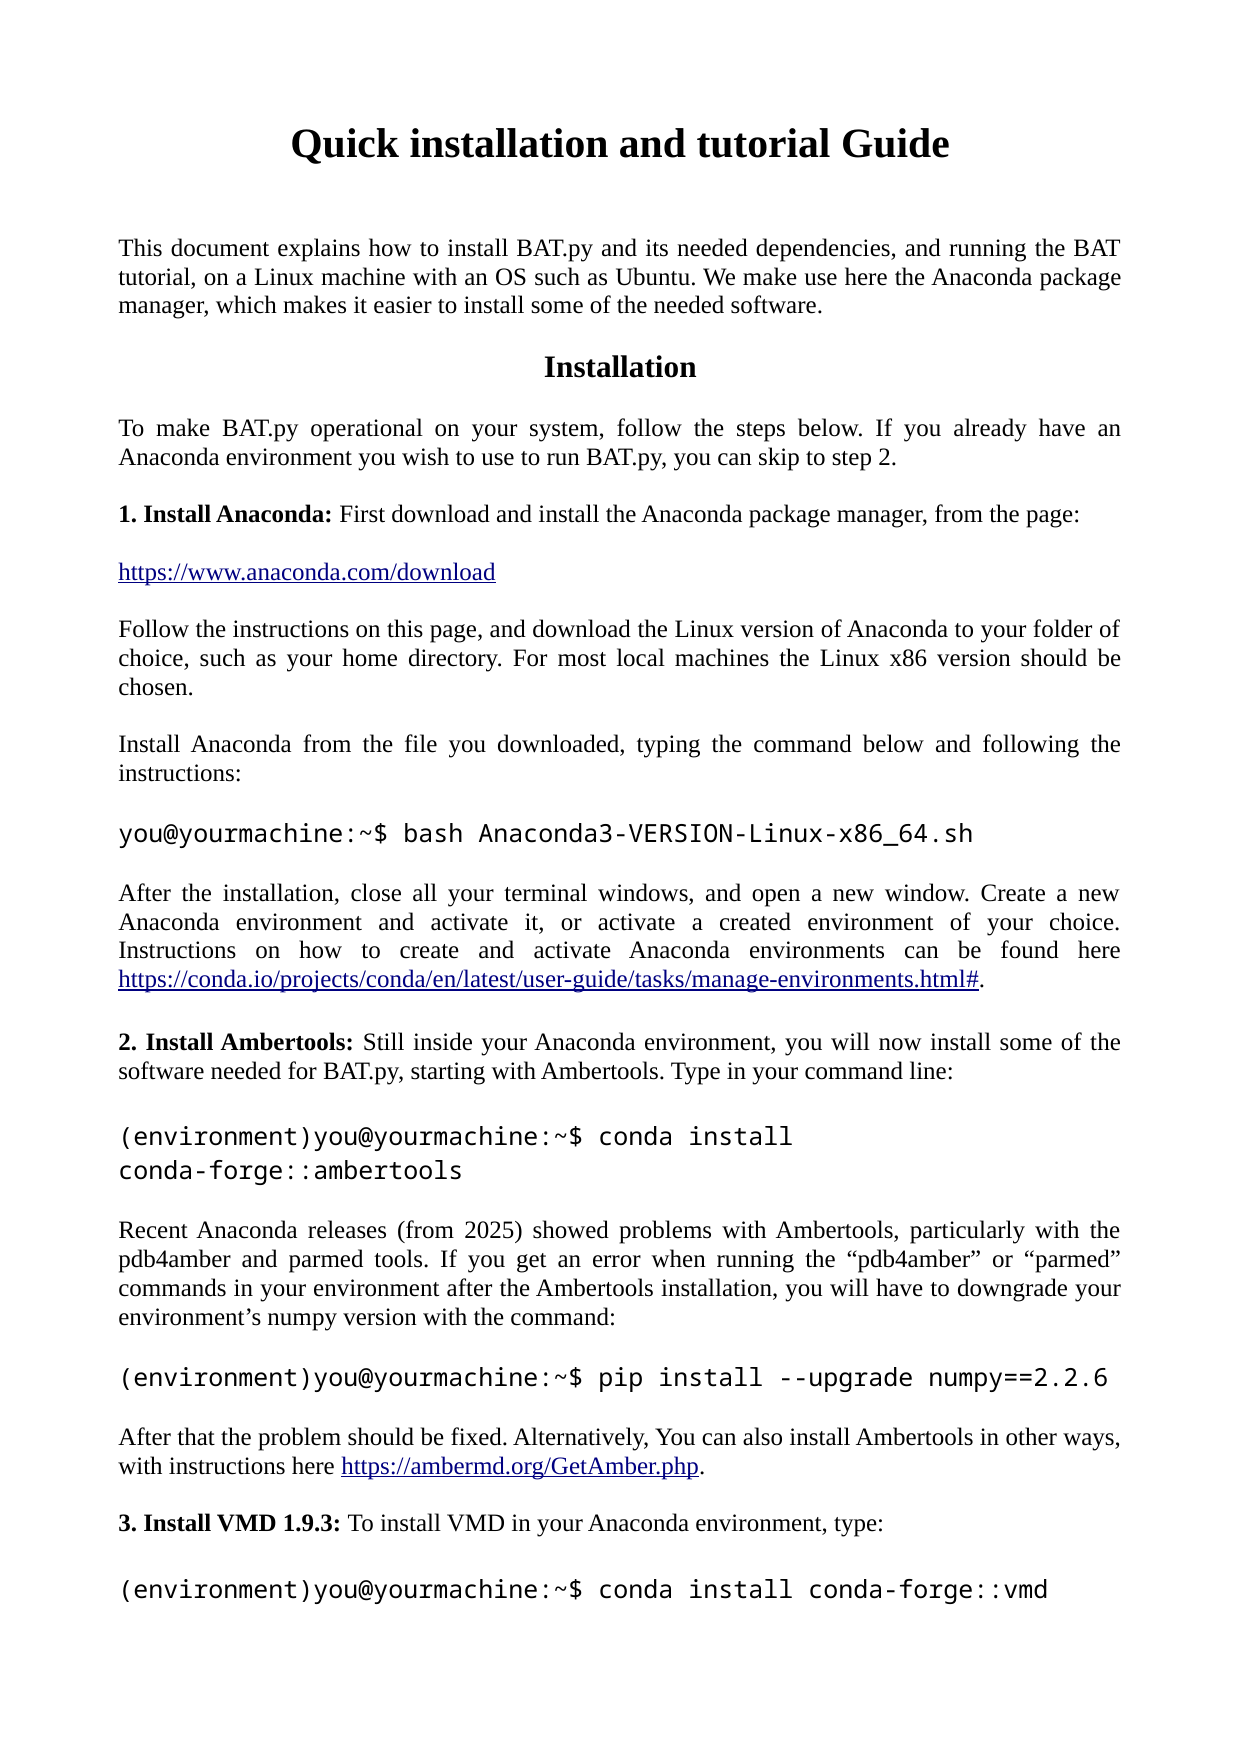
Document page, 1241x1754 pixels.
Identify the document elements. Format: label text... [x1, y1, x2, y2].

text https://www.anaconda.com/download [118, 557, 1122, 585]
text After the installation, close all your terminal windows, and open a new window. Create a new Anaconda environment and activate it, or activate a created environment of your choice. Instructions on how to create and activate Anaconda environments can be found here https://conda.io/projects/conda/en/latest/user-guide/tasks/manage-environments.html#. [118, 878, 1122, 993]
text 2. Install Ambertools: Still inside your Anaconda environment, you will now install some of the software needed for BAT.py, starting with Ambertools. Type in your command line: [118, 1027, 1122, 1085]
text After that the problem should be fixed. Alternatively, You can also install Ambertools in other ways, with instructions here https://ambermd.org/GetAmber.php. [118, 1422, 1122, 1480]
text Recent Anaconda releases (from 2025) showed problems with Ambertools, particularly with the pdb4amber and parmed tools. If you get an error when running the “pdb4amber” or “parmed” commands in your environment after the Ambertools installation, you will have to downgrade your environment’s numpy version with the command: [118, 1216, 1122, 1331]
text (environment)you@yourmachine:~$ conda install conda-forge::vmd [118, 1571, 1122, 1605]
text conda-forge::ambertools [118, 1153, 1122, 1187]
text 3. Install VMD 1.9.3: To install VMD in your Anaconda environment, type: [118, 1508, 1122, 1537]
text you@yourmachine:~$ bash Anaconda3-VERSION-Linux-x86_64.sh [118, 815, 1122, 849]
text (environment)you@yourmachine:~$ conda install [118, 1119, 1122, 1153]
text To make BAT.py operational on your system, follow the steps below. If you already have an Anaconda environment you wish to use to run BAT.py, you can skip to step 2. [118, 413, 1122, 470]
text Quick installation and tutorial Guide [118, 118, 1122, 166]
text Installation [118, 348, 1122, 384]
text 1. Install Anaconda: First download and install the Anaconda package manager, from the page: [118, 499, 1122, 528]
text This document explains how to install BAT.py and its needed dependencies, and running the BAT tutorial, on a Linux machine with an OS such as Ubuntu. We make use here the Anaconda package manager, which makes it easier to install some of the needed software. [118, 233, 1122, 319]
text Install Anaconda from the file you downloaded, typing the command below and following the instructions: [118, 729, 1122, 787]
text (environment)you@yourmachine:~$ pip install --upgrade numpy==2.2.6 [118, 1359, 1122, 1393]
text Follow the instructions on this page, and download the Linux version of Anaconda to your folder of choice, such as your home directory. For most local machines the Linux x86 version should be chosen. [118, 614, 1122, 700]
